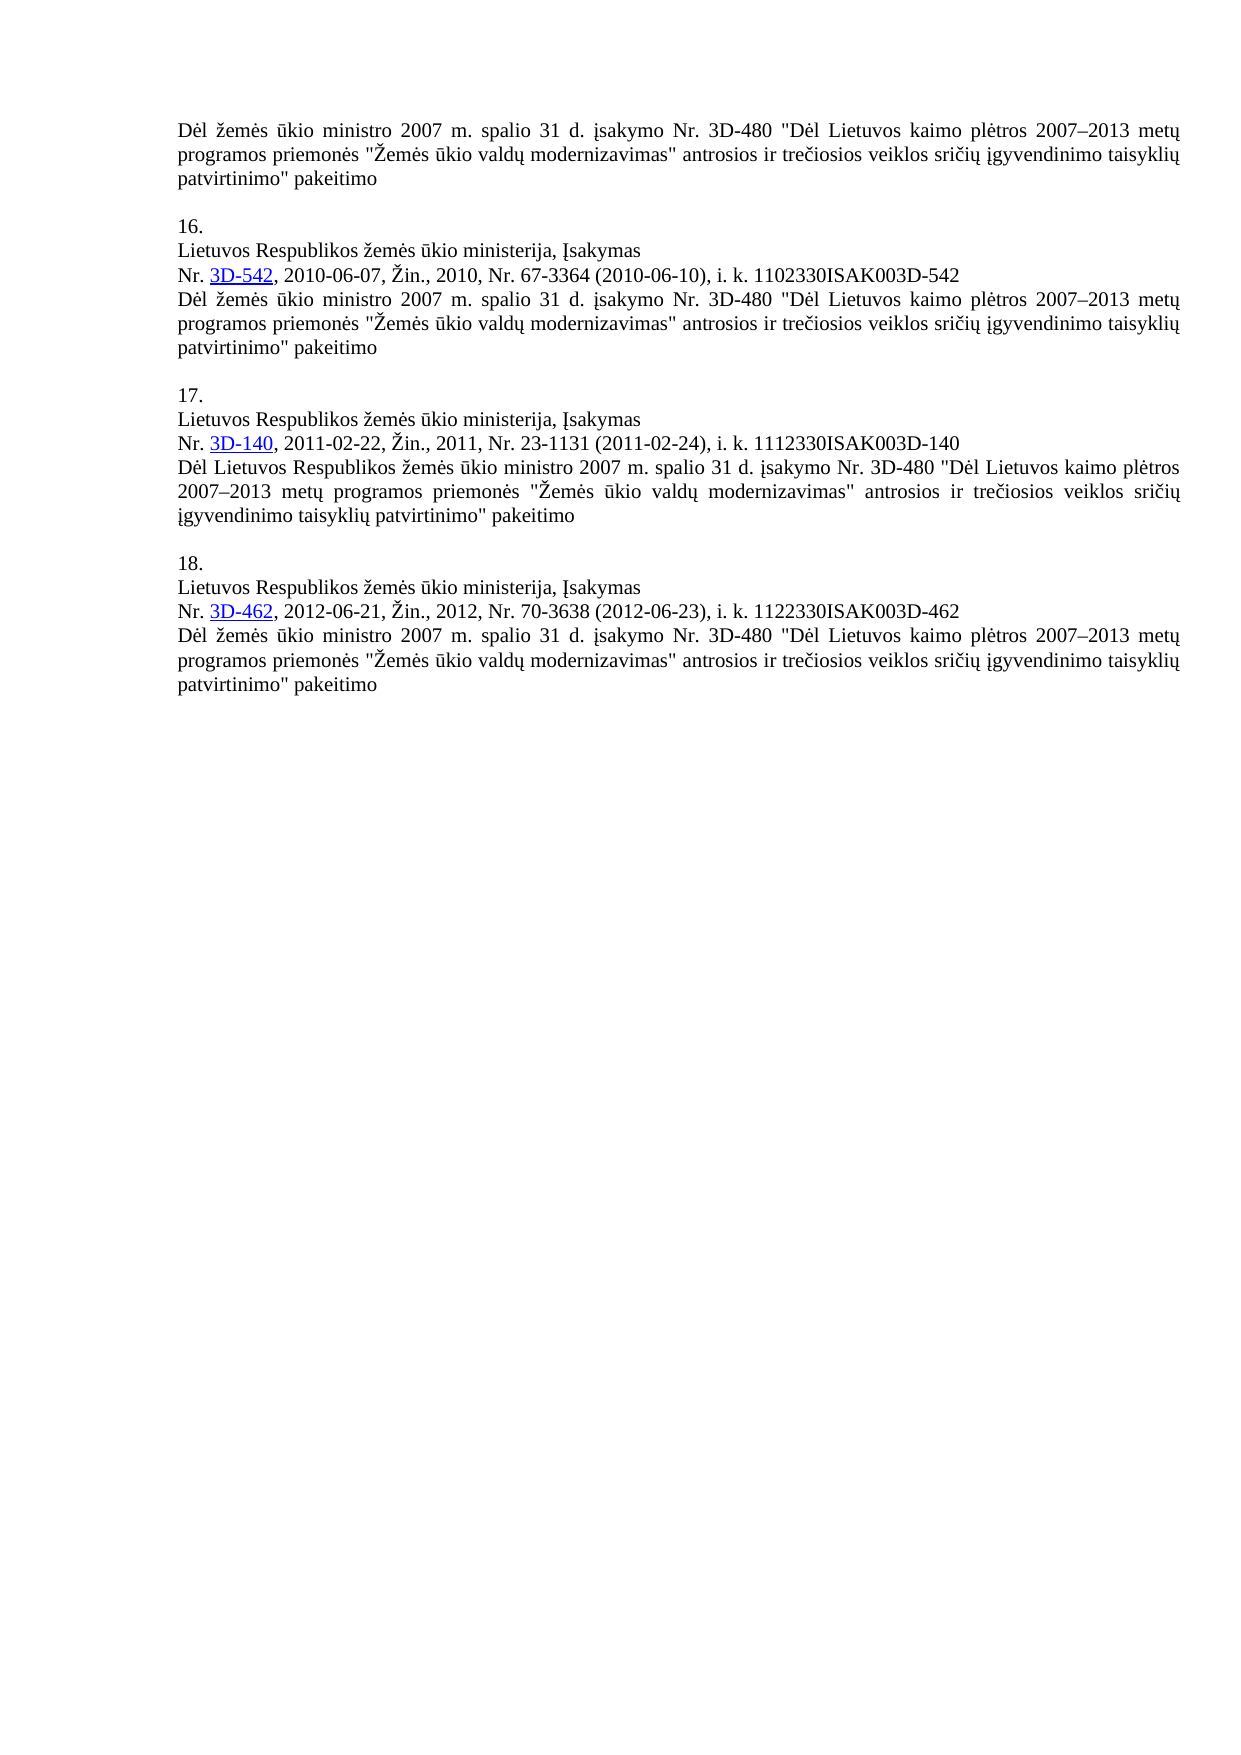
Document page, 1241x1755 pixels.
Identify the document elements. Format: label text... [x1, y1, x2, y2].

text Lietuvos Respublikos žemės ūkio ministerija, Įsakymas [177, 407, 1181, 431]
text Dėl žemės ūkio ministro 2007 m. spalio 31 d. įsakymo Nr. 3D-480 "Dėl Lietuvos kaimo plėtros 2007–2013 metų programos priemonės "Žemės ūkio valdų modernizavimas" antrosios ir trečiosios veiklos sričių įgyvendinimo taisyklių patvirtinimo" pakeitimo [177, 118, 1181, 190]
text Nr. 3D-542, 2010-06-07, Žin., 2010, Nr. 67-3364 (2010-06-10), i. k. 1102330ISAK003D-542 [177, 262, 1181, 287]
text Nr. 3D-140, 2011-02-22, Žin., 2011, Nr. 23-1131 (2011-02-24), i. k. 1112330ISAK003D-140 [177, 431, 1181, 455]
text Dėl žemės ūkio ministro 2007 m. spalio 31 d. įsakymo Nr. 3D-480 "Dėl Lietuvos kaimo plėtros 2007–2013 metų programos priemonės "Žemės ūkio valdų modernizavimas" antrosios ir trečiosios veiklos sričių įgyvendinimo taisyklių patvirtinimo" pakeitimo [177, 287, 1181, 359]
text Dėl Lietuvos Respublikos žemės ūkio ministro 2007 m. spalio 31 d. įsakymo Nr. 3D-480 "Dėl Lietuvos kaimo plėtros 2007–2013 metų programos priemonės "Žemės ūkio valdų modernizavimas" antrosios ir trečiosios veiklos sričių įgyvendinimo taisyklių patvirtinimo" pakeitimo [177, 455, 1181, 527]
text 16. [177, 214, 1181, 238]
text 18. [177, 551, 1181, 575]
text Lietuvos Respublikos žemės ūkio ministerija, Įsakymas [177, 575, 1181, 599]
text Dėl žemės ūkio ministro 2007 m. spalio 31 d. įsakymo Nr. 3D-480 "Dėl Lietuvos kaimo plėtros 2007–2013 metų programos priemonės "Žemės ūkio valdų modernizavimas" antrosios ir trečiosios veiklos sričių įgyvendinimo taisyklių patvirtinimo" pakeitimo [177, 623, 1181, 696]
text Lietuvos Respublikos žemės ūkio ministerija, Įsakymas [177, 238, 1181, 262]
text 17. [177, 383, 1181, 407]
text Nr. 3D-462, 2012-06-21, Žin., 2012, Nr. 70-3638 (2012-06-23), i. k. 1122330ISAK003D-462 [177, 599, 1181, 623]
